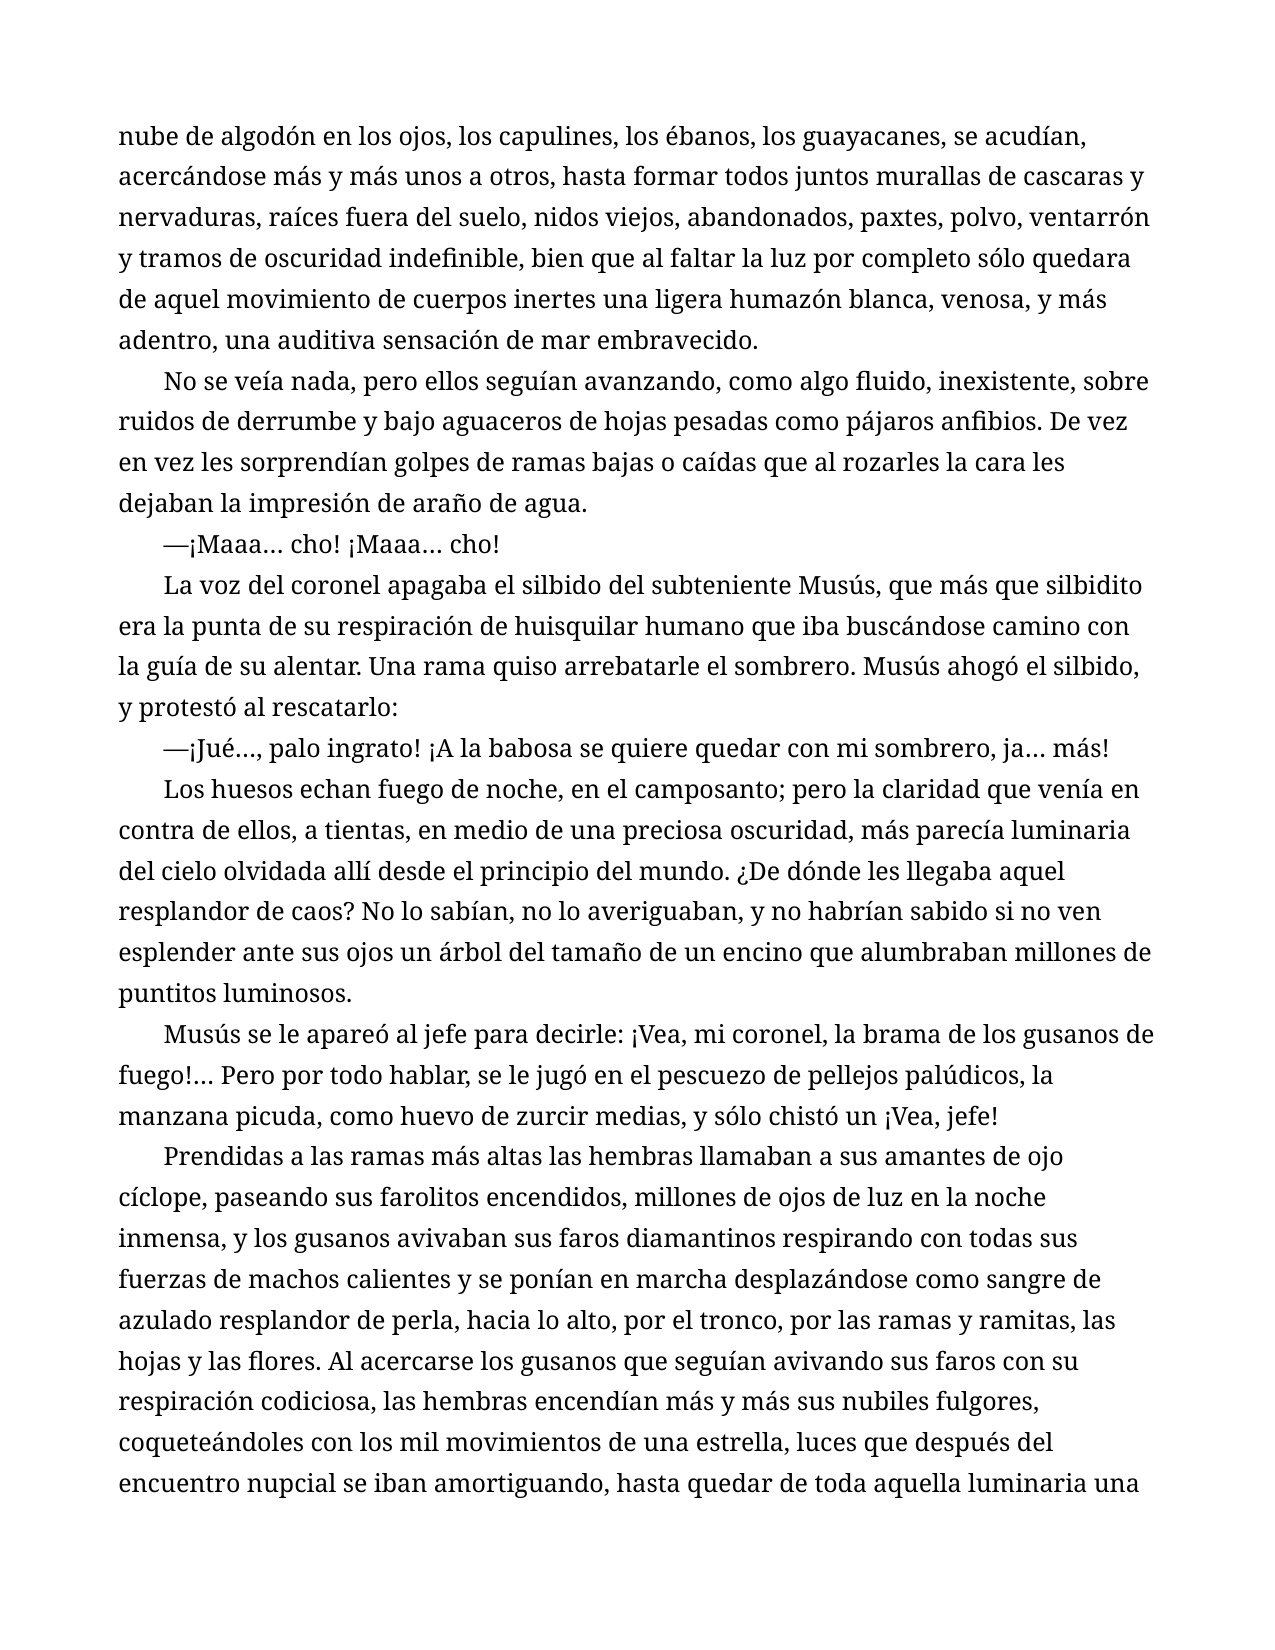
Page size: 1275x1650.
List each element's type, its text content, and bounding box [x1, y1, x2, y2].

text nube de algodón en los ojos, los capulines, los ébanos, los guayacanes, se acudían, acercándose más y más unos a otros, hasta formar todos juntos murallas de cascaras y nervaduras, raíces fuera del suelo, nidos viejos, abandonados, paxtes, polvo, ventarrón y tramos de oscuridad indefinible, bien que al faltar la luz por completo sólo quedara de aquel movimiento de cuerpos inertes una ligera humazón blanca, venosa, y más adentro, una auditiva sensación de mar embravecido. No se veía nada, pero ellos seguían avanzando, como algo fluido, inexistente, sobre ruidos de derrumbe y bajo aguaceros de hojas pesadas como pájaros anfibios. De vez en vez les sorprendían golpes de ramas bajas o caídas que al rozarles la cara les dejaban la impresión de araño de agua. —¡Maaa… cho! ¡Maaa… cho! La voz del coronel apagaba el silbido del subteniente Musús, que más que silbidito era la punta de su respiración de huisquilar humano que iba buscándose camino con la guía de su alentar. Una rama quiso arrebatarle el sombrero. Musús ahogó el silbido, y protestó al rescatarlo: —¡Jué…, palo ingrato! ¡A la babosa se quiere quedar con mi sombrero, ja… más! Los huesos echan fuego de noche, en el camposanto; pero la claridad que venía en contra de ellos, a tientas, en medio de una preciosa oscuridad, más parecía luminaria del cielo olvidada allí desde el principio del mundo. ¿De dónde les llegaba aquel resplandor de caos? No lo sabían, no lo averiguaban, y no habrían sabido si no ven esplender ante sus ojos un árbol del tamaño de un encino que alumbraban millones de puntitos luminosos. Musús se le apareó al jefe para decirle: ¡Vea, mi coronel, la brama de los gusanos de fuego!… Pero por todo hablar, se le jugó en el pescuezo de pellejos palúdicos, la manzana picuda, como huevo de zurcir medias, y sólo chistó un ¡Vea, jefe! Prendidas a las ramas más altas las hembras llamaban a sus amantes de ojo cíclope, paseando sus farolitos encendidos, millones de ojos de luz en la noche inmensa, y los gusanos avivaban sus faros diamantinos respirando con todas sus fuerzas de machos calientes y se ponían en marcha desplazándose como sangre de azulado resplandor de perla, hacia lo alto, por el tronco, por las ramas y ramitas, las hojas y las flores. Al acercarse los gusanos que seguían avivando sus faros con su respiración codiciosa, las hembras encendían más y más sus nubiles fulgores, coqueteándoles con los mil movimientos de una estrella, luces que después del encuentro nupcial se iban amortiguando, hasta quedar de toda aquella luminaria una [118, 118, 1157, 1500]
